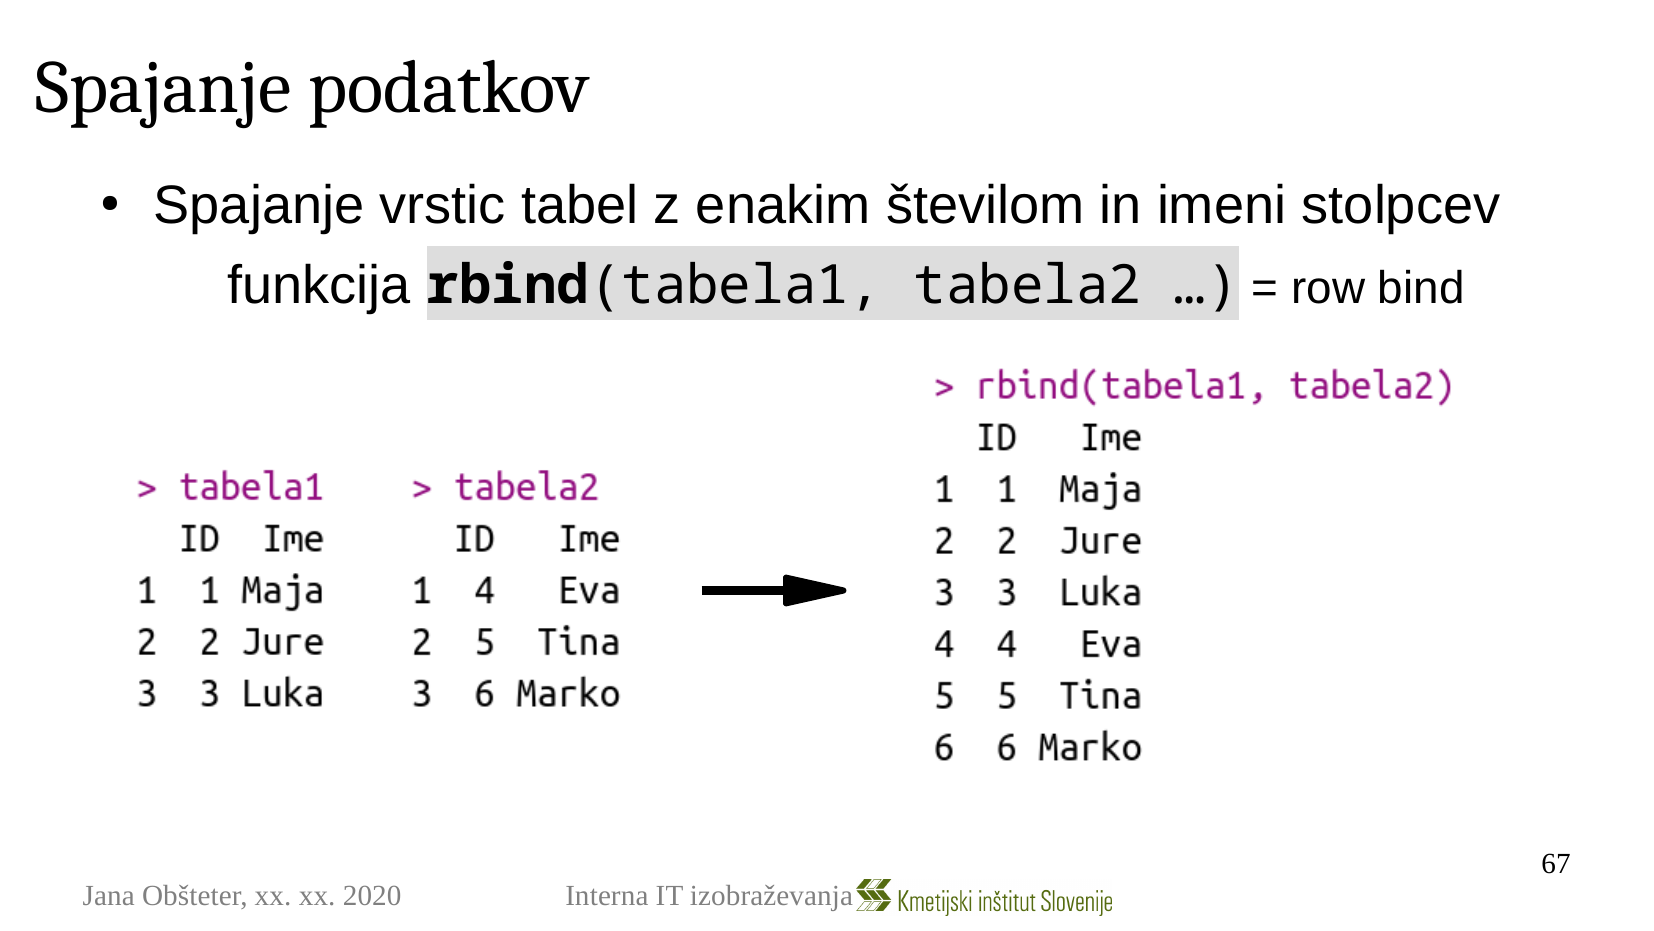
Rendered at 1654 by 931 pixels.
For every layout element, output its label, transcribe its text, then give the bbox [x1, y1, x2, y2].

picture [856, 879, 1112, 916]
picture [399, 467, 666, 724]
picture [923, 366, 1463, 770]
list Spajanje vrstic tabel z enakim številom in imeni stolpcev funkcija rbind(tabela1, tabela2 …) = row bind [82, 165, 1642, 827]
title Spajanje podatkov [35, 21, 1524, 154]
picture [124, 461, 391, 726]
